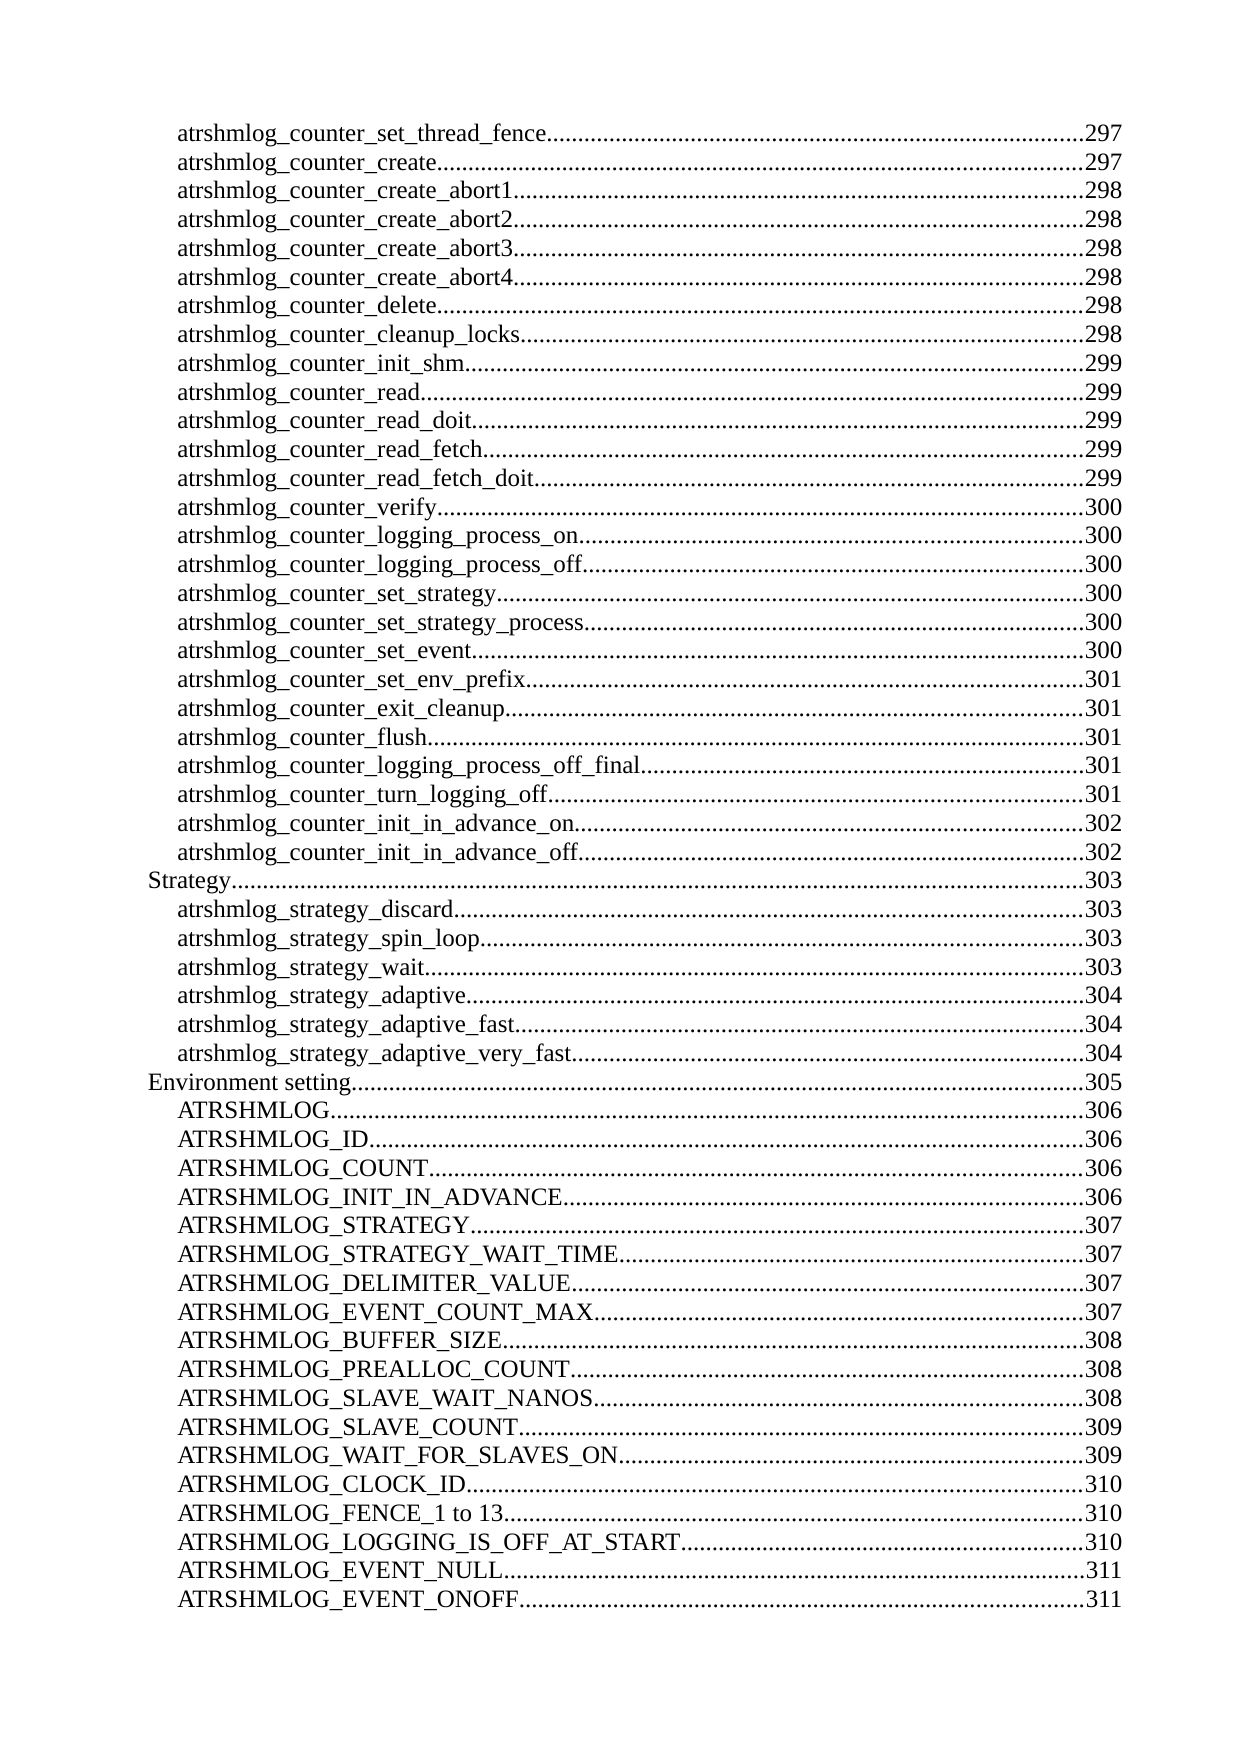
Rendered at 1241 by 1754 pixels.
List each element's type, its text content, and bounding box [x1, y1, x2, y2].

text atrshmlog_counter_flush 301 [177, 722, 1122, 751]
text ATRSHMLOG_PREALLOC_COUNT 308 [177, 1354, 1122, 1383]
text ATRSHMLOG 306 [177, 1096, 1122, 1124]
text atrshmlog_counter_logging_process_on 300 [177, 521, 1122, 549]
text atrshmlog_counter_set_strategy 300 [177, 578, 1122, 607]
text ATRSHMLOG_COUNT 306 [177, 1153, 1122, 1182]
text atrshmlog_counter_set_thread_fence 297 [177, 118, 1122, 147]
text atrshmlog_counter_create_abort2 298 [177, 204, 1122, 233]
text ATRSHMLOG_FENCE_1 to 13 310 [177, 1498, 1122, 1527]
text atrshmlog_counter_create_abort3 298 [177, 233, 1122, 262]
text atrshmlog_counter_init_in_advance_off 302 [177, 837, 1122, 866]
text atrshmlog_counter_set_strategy_process 300 [177, 607, 1122, 636]
text atrshmlog_counter_read_fetch 299 [177, 434, 1122, 463]
text atrshmlog_counter_set_event 300 [177, 636, 1122, 664]
text ATRSHMLOG_ID 306 [177, 1124, 1122, 1153]
text atrshmlog_strategy_discard 303 [177, 894, 1122, 923]
text ATRSHMLOG_EVENT_COUNT_MAX 307 [177, 1297, 1122, 1326]
text atrshmlog_counter_create 297 [177, 147, 1122, 176]
text Strategy 303 [148, 866, 1122, 894]
text atrshmlog_strategy_adaptive_fast 304 [177, 1009, 1122, 1038]
text atrshmlog_strategy_spin_loop 303 [177, 923, 1122, 952]
text atrshmlog_counter_delete 298 [177, 291, 1122, 319]
text atrshmlog_counter_logging_process_off 300 [177, 549, 1122, 578]
text ATRSHMLOG_INIT_IN_ADVANCE 306 [177, 1182, 1122, 1211]
text ATRSHMLOG_BUFFER_SIZE 308 [177, 1326, 1122, 1354]
text ATRSHMLOG_STRATEGY 307 [177, 1211, 1122, 1239]
text atrshmlog_counter_init_shm 299 [177, 348, 1122, 377]
text atrshmlog_counter_exit_cleanup 301 [177, 693, 1122, 722]
text ATRSHMLOG_EVENT_ONOFF 311 [177, 1584, 1122, 1613]
text atrshmlog_counter_verify 300 [177, 492, 1122, 521]
text ATRSHMLOG_CLOCK_ID 310 [177, 1469, 1122, 1498]
text atrshmlog_counter_logging_process_off_final 301 [177, 751, 1122, 779]
text atrshmlog_strategy_adaptive 304 [177, 981, 1122, 1009]
text atrshmlog_counter_create_abort4 298 [177, 262, 1122, 291]
text atrshmlog_counter_create_abort1 298 [177, 176, 1122, 204]
text ATRSHMLOG_EVENT_NULL 311 [177, 1556, 1122, 1584]
text atrshmlog_strategy_wait 303 [177, 952, 1122, 981]
text atrshmlog_counter_read 299 [177, 377, 1122, 406]
text ATRSHMLOG_SLAVE_WAIT_NANOS 308 [177, 1383, 1122, 1412]
text ATRSHMLOG_STRATEGY_WAIT_TIME 307 [177, 1239, 1122, 1268]
text Environment setting 305 [148, 1067, 1122, 1096]
text atrshmlog_counter_read_fetch_doit 299 [177, 463, 1122, 492]
text ATRSHMLOG_WAIT_FOR_SLAVES_ON 309 [177, 1441, 1122, 1469]
text ATRSHMLOG_LOGGING_IS_OFF_AT_START 310 [177, 1527, 1122, 1556]
text atrshmlog_counter_turn_logging_off 301 [177, 779, 1122, 808]
text atrshmlog_counter_cleanup_locks 298 [177, 319, 1122, 348]
text atrshmlog_counter_set_env_prefix 301 [177, 664, 1122, 693]
text atrshmlog_strategy_adaptive_very_fast 304 [177, 1038, 1122, 1067]
text ATRSHMLOG_DELIMITER_VALUE 307 [177, 1268, 1122, 1297]
text ATRSHMLOG_SLAVE_COUNT 309 [177, 1412, 1122, 1441]
text atrshmlog_counter_init_in_advance_on 302 [177, 808, 1122, 837]
text atrshmlog_counter_read_doit 299 [177, 406, 1122, 434]
